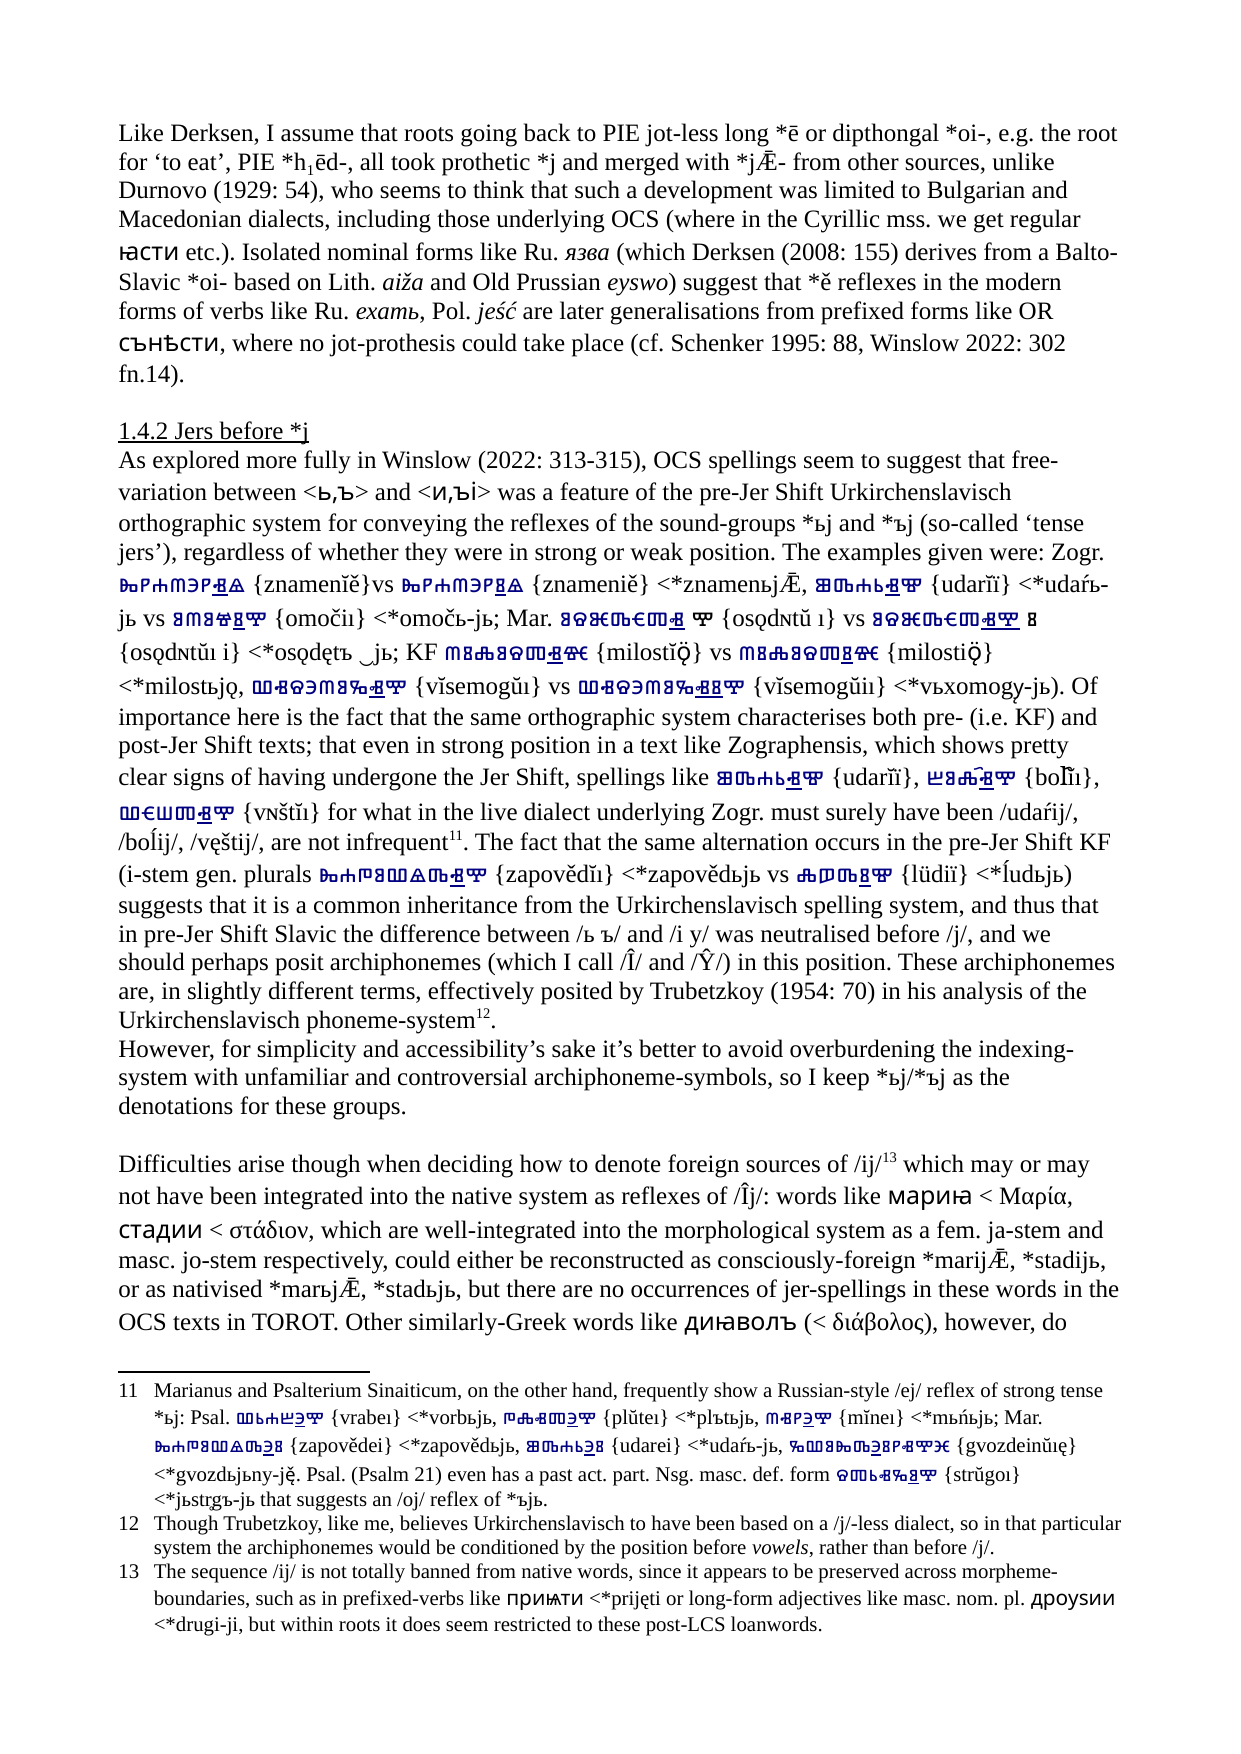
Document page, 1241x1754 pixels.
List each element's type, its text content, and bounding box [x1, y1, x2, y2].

text Marianus and Psalterium Sinaiticum, on the other hand, frequently show a Russian-style /ej/ reflex of strong tense *ьj: Psal. ⰲⱃⰰⰱⰵⰹ {vrabeı} <*vorbьjь, ⱂⰾⱏⱅⰵⰹ {plŭteı} <*plъtьjь, ⰿⱐⱀⰵⰹ {mĭneı} <*mьńьjь; Mar. ⰸⰰⱂⱁⰲⱑⰴⰵⰻ {zapovědei} <*zapovědьjь, ⱆⰴⰰⱃⰵⰻ {udarei} <*udaŕь-jь, ⰳⰲⱁⰸⰴⰵⰻⱀⱏⰹⱗ {gvozdeinŭıę} <*gvozdьjьny-ję̌. Psal. (Psalm 21) even has a past act. part. Nsg. masc. def. form ⱄⱅⱃⱏⰳⱁⰹ {strŭgoı} <*jьstr̥gъ‑jь that suggests an /oj/ reflex of *ъjь. [118, 1378, 1122, 1511]
text However, for simplicity and accessibility’s sake it’s better to avoid overburdening the indexing-system with unfamiliar and controversial archiphoneme-symbols, so I keep *ьj/*ъj as the denotations for these groups. [118, 1034, 1122, 1120]
text As explored more fully in Winslow (2022: 313-315), OCS spellings seem to suggest that free-variation between <ь,ъ> and <и,ъі> was a feature of the pre-Jer Shift Urkirchenslavisch orthographic system for conveying the reflexes of the sound-groups *ьj and *ъj (so-called ‘tense jers’), regardless of whether they were in strong or weak position. The examples given were: Zogr. ⰸⱀⰰⰿⰵⱀⱐⱑ {znamenĭě}vs ⰸⱀⰰⰿⰵⱀⰻⱑ {znameniě} <*znamenьjǢ, ⱆⰴⰰⱃⱐⰺ {udarĭï} <*udaŕь-jь vs ⱁⰿⱁⱍⰻⰹ {omočiı} <*omočь-jь; Mar. ⱁⱄⱘⰴⱔⱅⱏ ⰹ {osǫdɴtŭ ı} vs ⱁⱄⱘⰴⱔⱅⱏⰹ ⰻ {osǫdɴtŭı i} <*osǫdętъ ‿jь; KF ⰿⰻⰾⱁⱄⱅⱐⱙ {milostĭǫ̈} vs ⰿⰻⰾⱁⱄⱅⰻⱙ {milostiǫ̈} <*milostьjǫ, ⰲⱐⱄⰵⰿⱁⰳⱏⰹ {vĭsemogŭı} vs ⰲⱐⱄⰵⰿⱁⰳⱏⰻⰹ {vĭsemogŭiı} <*vьxomogy̨-jь). Of importance here is the fact that the same orthographic system characterises both pre- (i.e. KF) and post-Jer Shift texts; that even in strong position in a text like Zographensis, which shows pretty clear signs of having undergone the Jer Shift, spellings like ⱆⰴⰰⱃⱐⰺ {udarĭï}, ⰱⱁⰾ҄ⱐⰹ {bol҄ĭı}, ⰲⱔⱎⱅⱐⰹ {vɴštĭı} for what in the live dialect underlying Zogr. must surely have been /udaŕij/, /boĺij/, /vęštij/, are not infrequent. The fact that the same alternation occurs in the pre-Jer Shift KF (i-stem gen. plurals ⰸⰰⱂⱁⰲⱑⰴⱐⰹ {zapovědĭı} <*zapovědьjь vs ⰾⱓⰴⰻⰺ {lüdiï} <*ĺudьjь) suggests that it is a common inheritance from the Urkirchenslavisch spelling system, and thus that in pre-Jer Shift Slavic the difference between /ь ъ/ and /i y/ was neutralised before /j/, and we should perhaps posit archiphonemes (which I call /Î/ and /Ŷ/) in this position. These archiphonemes are, in slightly different terms, effectively posited by Trubetzkoy (1954: 70) in his analysis of the Urkirchenslavisch phoneme-system. [118, 445, 1122, 1034]
text The sequence /ij/ is not totally banned from native words, since it appears to be preserved across morpheme-boundaries, such as in prefixed-verbs like приѩти <*prijęti or long-form adjectives like masc. nom. pl. дроуѕии <*drugi-ji, but within roots it does seem restricted to these post-LCS loanwords. [118, 1559, 1122, 1636]
text Difficulties arise though when deciding how to denote foreign sources of /ij/ which may or may not have been integrated into the native system as reflexes of /Îj/: words like мариꙗ < Μαρία, стадии < στάδιον, which are well-integrated into the morphological system as a fem. ja-stem and masc. jo-stem respectively, could either be reconstructed as consciously-foreign *marijǢ, *stadijь, or as nativised *marьjǢ, *stadьjь, but there are no occurrences of jer-spellings in these words in the OCS texts in TOROT. Other similarly-Greek words like диꙗволъ (< διάβολος), however, do [118, 1120, 1122, 1337]
text 1.4.2 Jers before *j [118, 416, 1122, 445]
text Like Derksen, I assume that roots going back to PIE jot-less long *ē or dipthongal *oi-, e.g. the root for ‘to eat’, PIE *h₁ēd‑, all took prothetic *j and merged with *jǢ‑ from other sources, unlike Durnovo (1929: 54), who seems to think that such a development was limited to Bulgarian and Macedonian dialects, including those underlying OCS (where in the Cyrillic mss. we get regular ꙗсти etc.). Isolated nominal forms like Ru. язва (which Derksen (2008: 155) derives from a Balto-Slavic *oi‑ based on Lith. aiža and Old Prussian eyswo) suggest that *ě reflexes in the modern forms of verbs like Ru. ехать, Pol. jeść are later generalisations from prefixed forms like OR сънѣсти, where no jot-prothesis could take place (cf. Schenker 1995: 88, Winslow 2022: 302 fn.14). [118, 118, 1122, 387]
text Though Trubetzkoy, like me, believes Urkirchenslavisch to have been based on a /j/-less dialect, so in that particular system the archiphonemes would be conditioned by the position before vowels, rather than before /j/. [118, 1511, 1122, 1559]
